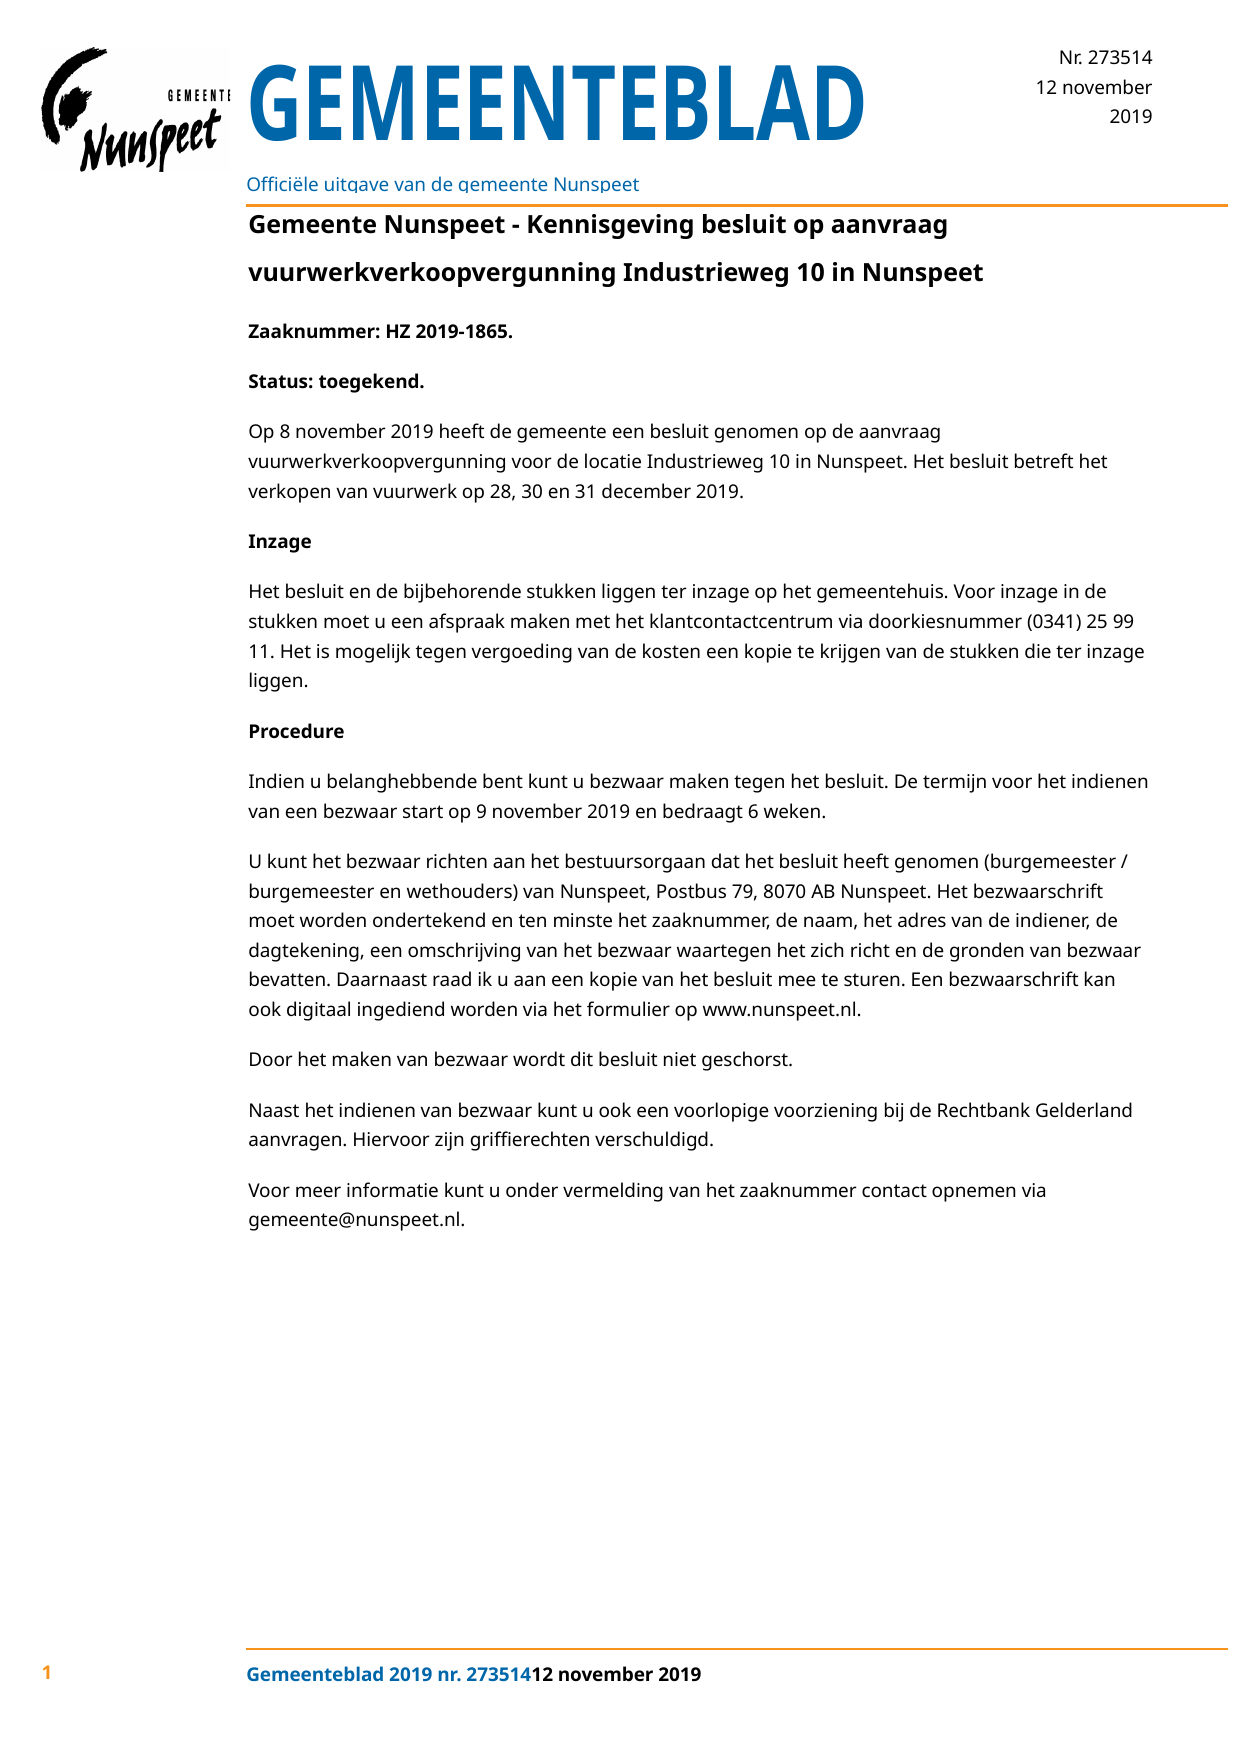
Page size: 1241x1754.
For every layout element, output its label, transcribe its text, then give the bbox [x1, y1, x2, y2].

text Gemeente Nunspeet - Kennisgeving besluit op aanvraag vuurwerkverkoopvergunning Industrieweg 10 in Nunspeet [248, 207, 1152, 288]
text Zaaknummer: HZ 2019-1865. [248, 318, 1152, 344]
text Het besluit en de bijbehorende stukken liggen ter inzage op het gemeentehuis. Voor inzage in de stukken moet u een afspraak maken met het klantcontactcentrum via doorkiesnummer (0341) 25 99 11. Het is mogelijk tegen vergoeding van de kosten een kopie te krijgen van de stukken die ter inzage liggen. [248, 579, 1152, 693]
picture [41, 47, 231, 172]
text U kunt het bezwaar richten aan het bestuursorgaan dat het besluit heeft genomen (burgemeester / burgemeester en wethouders) van Nunspeet, Postbus 79, 8070 AB Nunspeet. Het bezwaarschrift moet worden ondertekend en ten minste het zaaknummer, de naam, het adres van de indiener, de dagtekening, een omschrijving van het bezwaar waartegen het zich richt en de gronden van bezwaar bevatten. Daarnaast raad ik u aan een kopie van het besluit mee te sturen. Een bezwaarschrift kan ook digitaal ingediend worden via het formulier op www.nunspeet.nl. [248, 848, 1152, 1022]
text Op 8 november 2019 heeft de gemeente een besluit genomen op de aanvraag vuurwerkverkoopvergunning voor de locatie Industrieweg 10 in Nunspeet. Het besluit betreft het verkopen van vuurwerk op 28, 30 en 31 december 2019. [248, 419, 1152, 504]
text Procedure [248, 718, 1152, 744]
text Status: toegekend. [248, 368, 1152, 394]
text Door het maken van bezwaar wordt dit besluit niet geschorst. [248, 1047, 1152, 1072]
text Indien u belanghebbende bent kunt u bezwaar maken tegen het besluit. De termijn voor het indienen van een bezwaar start op 9 november 2019 en bedraagt 6 weken. [248, 768, 1152, 824]
text Voor meer informatie kunt u onder vermelding van het zaaknummer contact opnemen via gemeente@nunspeet.nl. [248, 1177, 1152, 1232]
text Naast het indienen van bezwaar kunt u ook een voorlopige voorziening bij de Rechtbank Gelderland aanvragen. Hiervoor zijn griffierechten verschuldigd. [248, 1097, 1152, 1152]
text Inzage [248, 528, 1152, 554]
